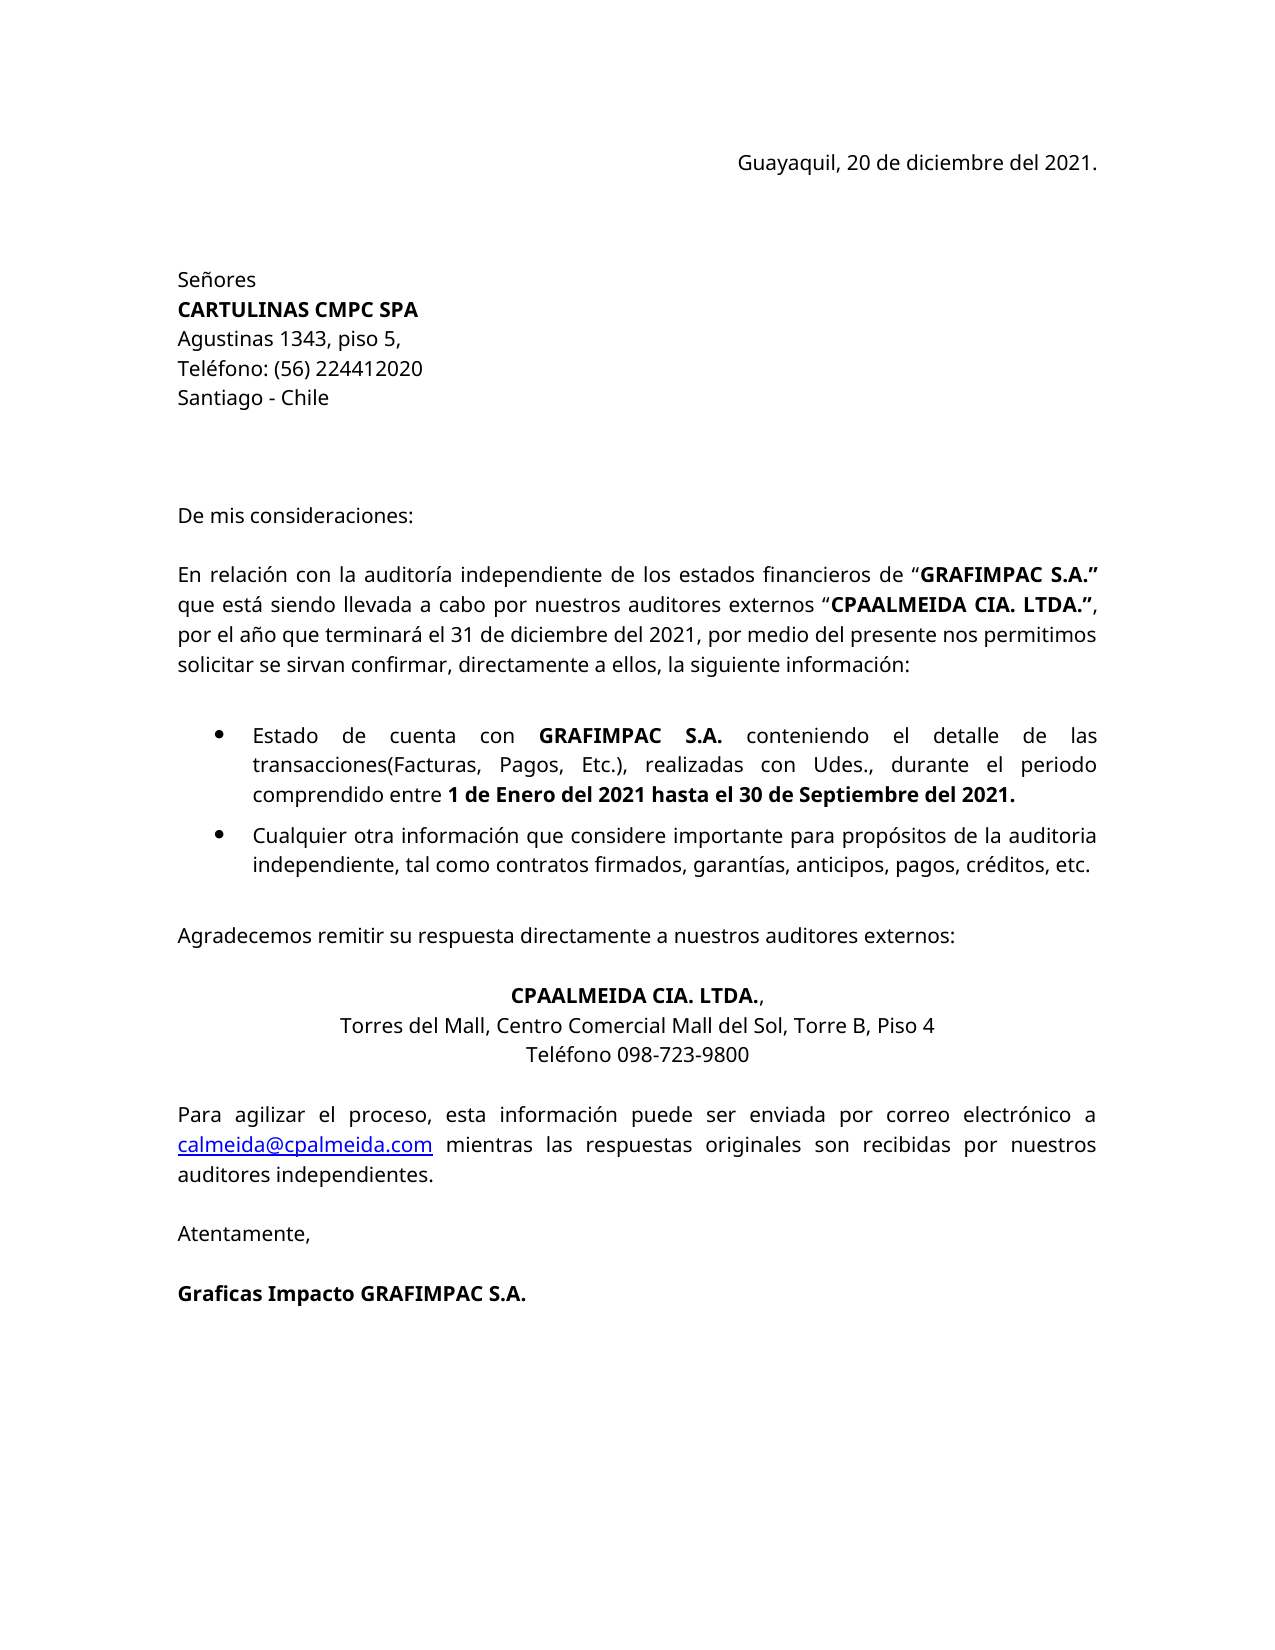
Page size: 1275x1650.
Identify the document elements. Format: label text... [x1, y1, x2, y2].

list Cualquier otra información que considere importante para propósitos de la auditoria independiente, tal como contratos firmados, garantías, anticipos, pagos, créditos, etc. [215, 821, 1098, 879]
list Estado de cuenta con GRAFIMPAC S.A. conteniendo el detalle de las transacciones(Facturas, Pagos, Etc.), realizadas con Udes., durante el periodo comprendido entre 1 de Enero del 2021 hasta el 30 de Septiembre del 2021. [215, 721, 1098, 808]
text Señores [177, 266, 1098, 294]
text Santiago - Chile [177, 383, 1098, 412]
text Agradecemos remitir su respuesta directamente a nuestros auditores externos: [177, 921, 1098, 950]
text Agustinas 1343, piso 5, [177, 324, 1098, 353]
text Graficas Impacto GRAFIMPAC S.A. [177, 1279, 1098, 1307]
text Atentamente, [177, 1219, 1098, 1248]
text De mis consideraciones: [177, 501, 1098, 530]
text Teléfono: (56) 224412020 [177, 354, 1098, 382]
text En relación con la auditoría independiente de los estados financieros de “GRAFIMPAC S.A.” que está siendo llevada a cabo por nuestros auditores externos “CPAALMEIDA CIA. LTDA.”, por el año que terminará el 31 de diciembre del 2021, por medio del presente nos permitimos solicitar se sirvan confirmar, directamente a ellos, la siguiente información: [177, 560, 1098, 678]
text Para agilizar el proceso, esta información puede ser enviada por correo electrónico a calmeida@cpalmeida.com mientras las respuestas originales son recibidas por nuestros auditores independientes. [177, 1100, 1098, 1188]
text Torres del Mall, Centro Comercial Mall del Sol, Torre B, Piso 4 [177, 1011, 1098, 1039]
text Guayaquil, 20 de diciembre del 2021. [213, 148, 1098, 176]
text CARTULINAS CMPC SPA [177, 295, 1098, 323]
text CPAALMEIDA CIA. LTDA., [177, 981, 1098, 1009]
text Teléfono 098-723-9800 [177, 1041, 1098, 1069]
